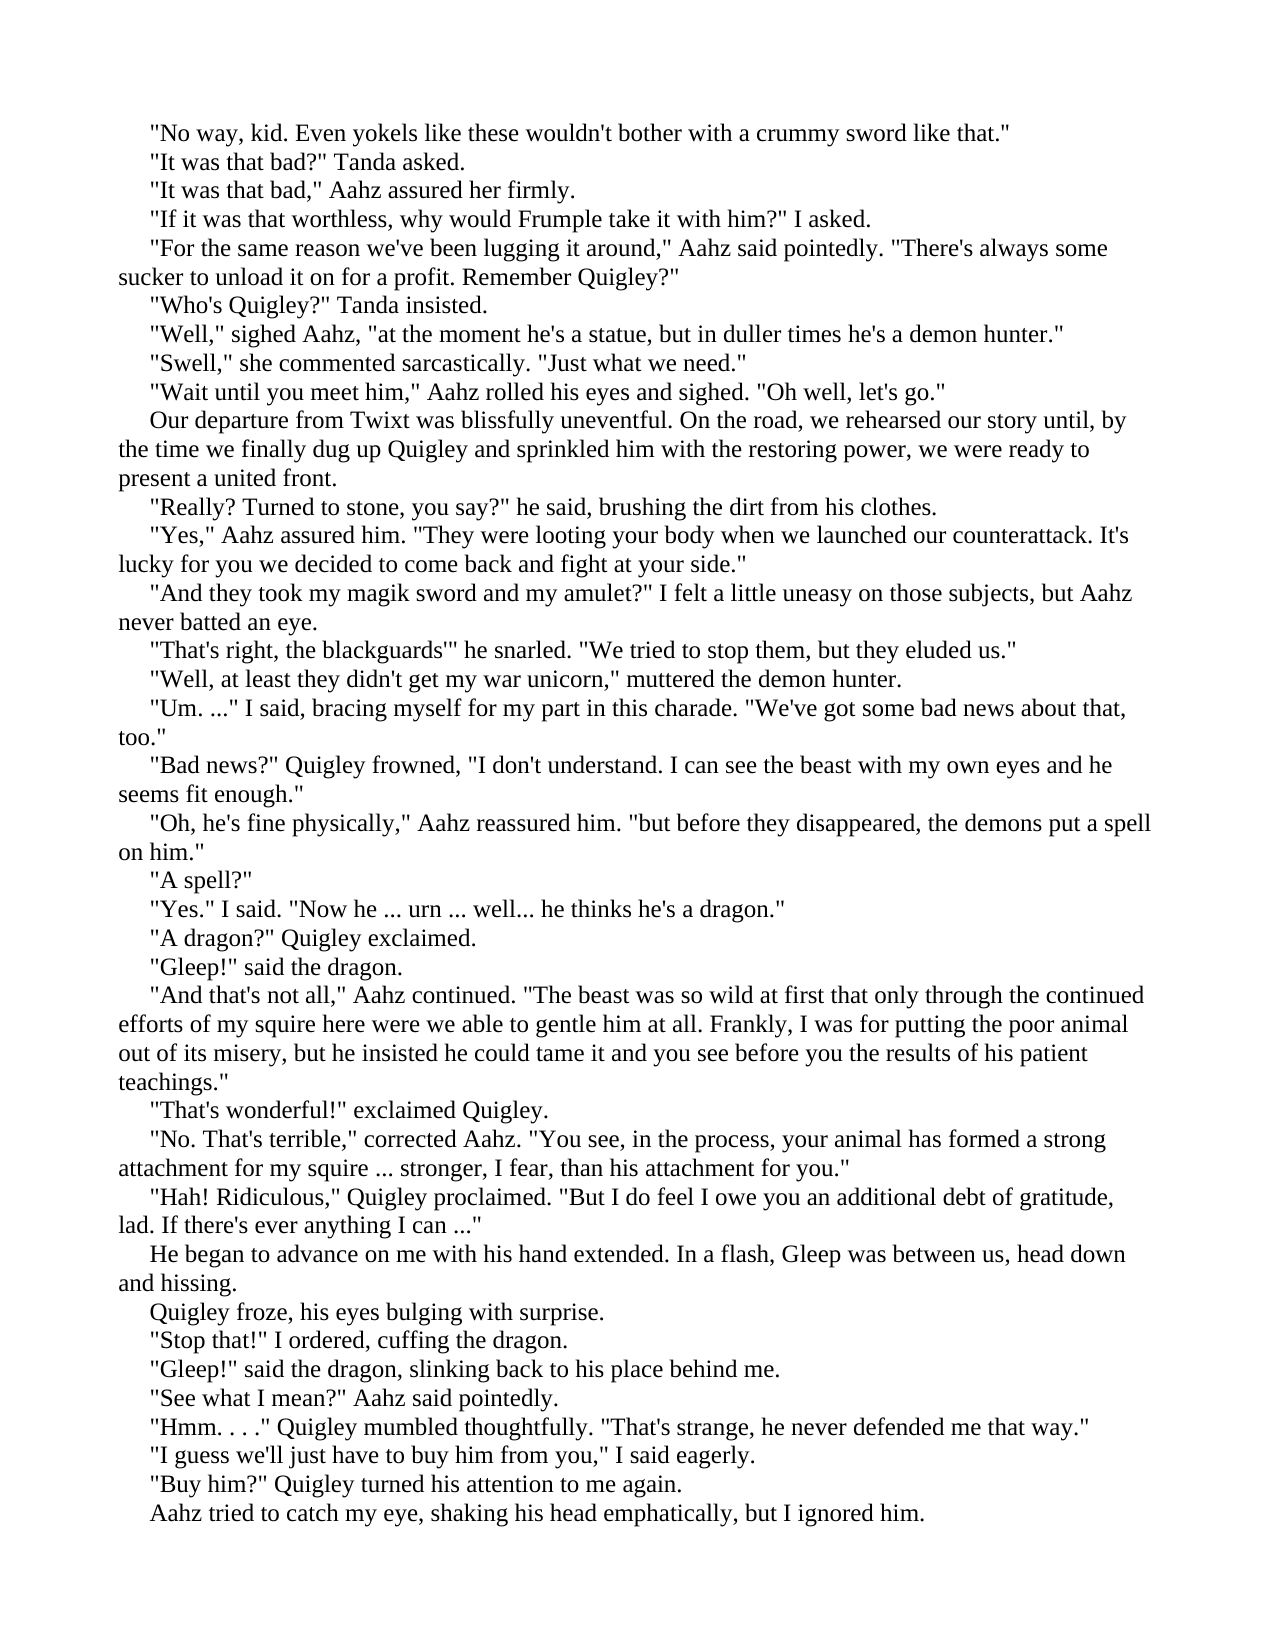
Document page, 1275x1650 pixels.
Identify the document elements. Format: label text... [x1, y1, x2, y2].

text "Swell," she commented sarcastically. "Just what we need." [118, 348, 1157, 377]
text "Really? Turned to stone, you say?" he said, brushing the dirt from his clothes. [118, 492, 1157, 521]
text "Oh, he's fine physically," Aahz reassured him. "but before they disappeared, the demons put a spell on him." [118, 808, 1157, 866]
text "Gleep!" said the dragon, slinking back to his place behind me. [118, 1354, 1157, 1383]
text "Stop that!" I ordered, cuffing the dragon. [118, 1326, 1157, 1354]
text "Who's Quigley?" Tanda insisted. [118, 291, 1157, 319]
text "That's wonderful!" exclaimed Quigley. [118, 1096, 1157, 1124]
text "A spell?" [118, 866, 1157, 894]
text "Well," sighed Aahz, "at the moment he's a statue, but in duller times he's a demon hunter." [118, 319, 1157, 348]
text "No way, kid. Even yokels like these wouldn't bother with a crummy sword like that.'' [118, 118, 1157, 147]
text Aahz tried to catch my eye, shaking his head emphatically, but I ignored him. [118, 1498, 1157, 1527]
text "No. That's terrible," corrected Aahz. "You see, in the process, your animal has formed a strong attachment for my squire ... stronger, I fear, than his attachment for you." [118, 1124, 1157, 1182]
text Quigley froze, his eyes bulging with surprise. [118, 1297, 1157, 1326]
text "I guess we'll just have to buy him from you," I said eagerly. [118, 1441, 1157, 1469]
text "If it was that worthless, why would Frumple take it with him?" I asked. [118, 204, 1157, 233]
text "Yes," Aahz assured him. "They were looting your body when we launched our counterattack. It's lucky for you we decided to come back and fight at your side." [118, 521, 1157, 578]
text "Hmm. . . ." Quigley mumbled thoughtfully. "That's strange, he never defended me that way." [118, 1412, 1157, 1441]
text "Yes." I said. "Now he ... urn ... well... he thinks he's a dragon." [118, 894, 1157, 923]
text "Well, at least they didn't get my war unicorn," muttered the demon hunter. [118, 664, 1157, 693]
text "Buy him?" Quigley turned his attention to me again. [118, 1469, 1157, 1498]
text "A dragon?" Quigley exclaimed. [118, 923, 1157, 952]
text "Um. ..." I said, bracing myself for my part in this charade. "We've got some bad news about that, too." [118, 693, 1157, 751]
text "That's right, the blackguards'" he snarled. "We tried to stop them, but they eluded us." [118, 636, 1157, 664]
text "Bad news?" Quigley frowned, "I don't understand. I can see the beast with my own eyes and he seems fit enough." [118, 751, 1157, 808]
text "Gleep!" said the dragon. [118, 952, 1157, 981]
text "It was that bad?" Tanda asked. [118, 147, 1157, 176]
text "Hah! Ridiculous," Quigley proclaimed. "But I do feel I owe you an additional debt of gratitude, lad. If there's ever anything I can ..." [118, 1182, 1157, 1239]
text "And they took my magik sword and my amulet?" I felt a little uneasy on those subjects, but Aahz never batted an eye. [118, 578, 1157, 636]
text Our departure from Twixt was blissfully uneventful. On the road, we rehearsed our story until, by the time we finally dug up Quigley and sprinkled him with the restoring power, we were ready to present a united front. [118, 406, 1157, 492]
text "Wait until you meet him," Aahz rolled his eyes and sighed. "Oh well, let's go." [118, 377, 1157, 406]
text "See what I mean?" Aahz said pointedly. [118, 1383, 1157, 1412]
text He began to advance on me with his hand extended. In a flash, Gleep was between us, head down and hissing. [118, 1239, 1157, 1297]
text "And that's not all," Aahz continued. "The beast was so wild at first that only through the continued efforts of my squire here were we able to gentle him at all. Frankly, I was for putting the poor animal out of its misery, but he insisted he could tame it and you see before you the results of his patient teachings." [118, 981, 1157, 1096]
text "It was that bad," Aahz assured her firmly. [118, 176, 1157, 204]
text "For the same reason we've been lugging it around," Aahz said pointedly. "There's always some sucker to unload it on for a profit. Remember Quigley?" [118, 233, 1157, 291]
